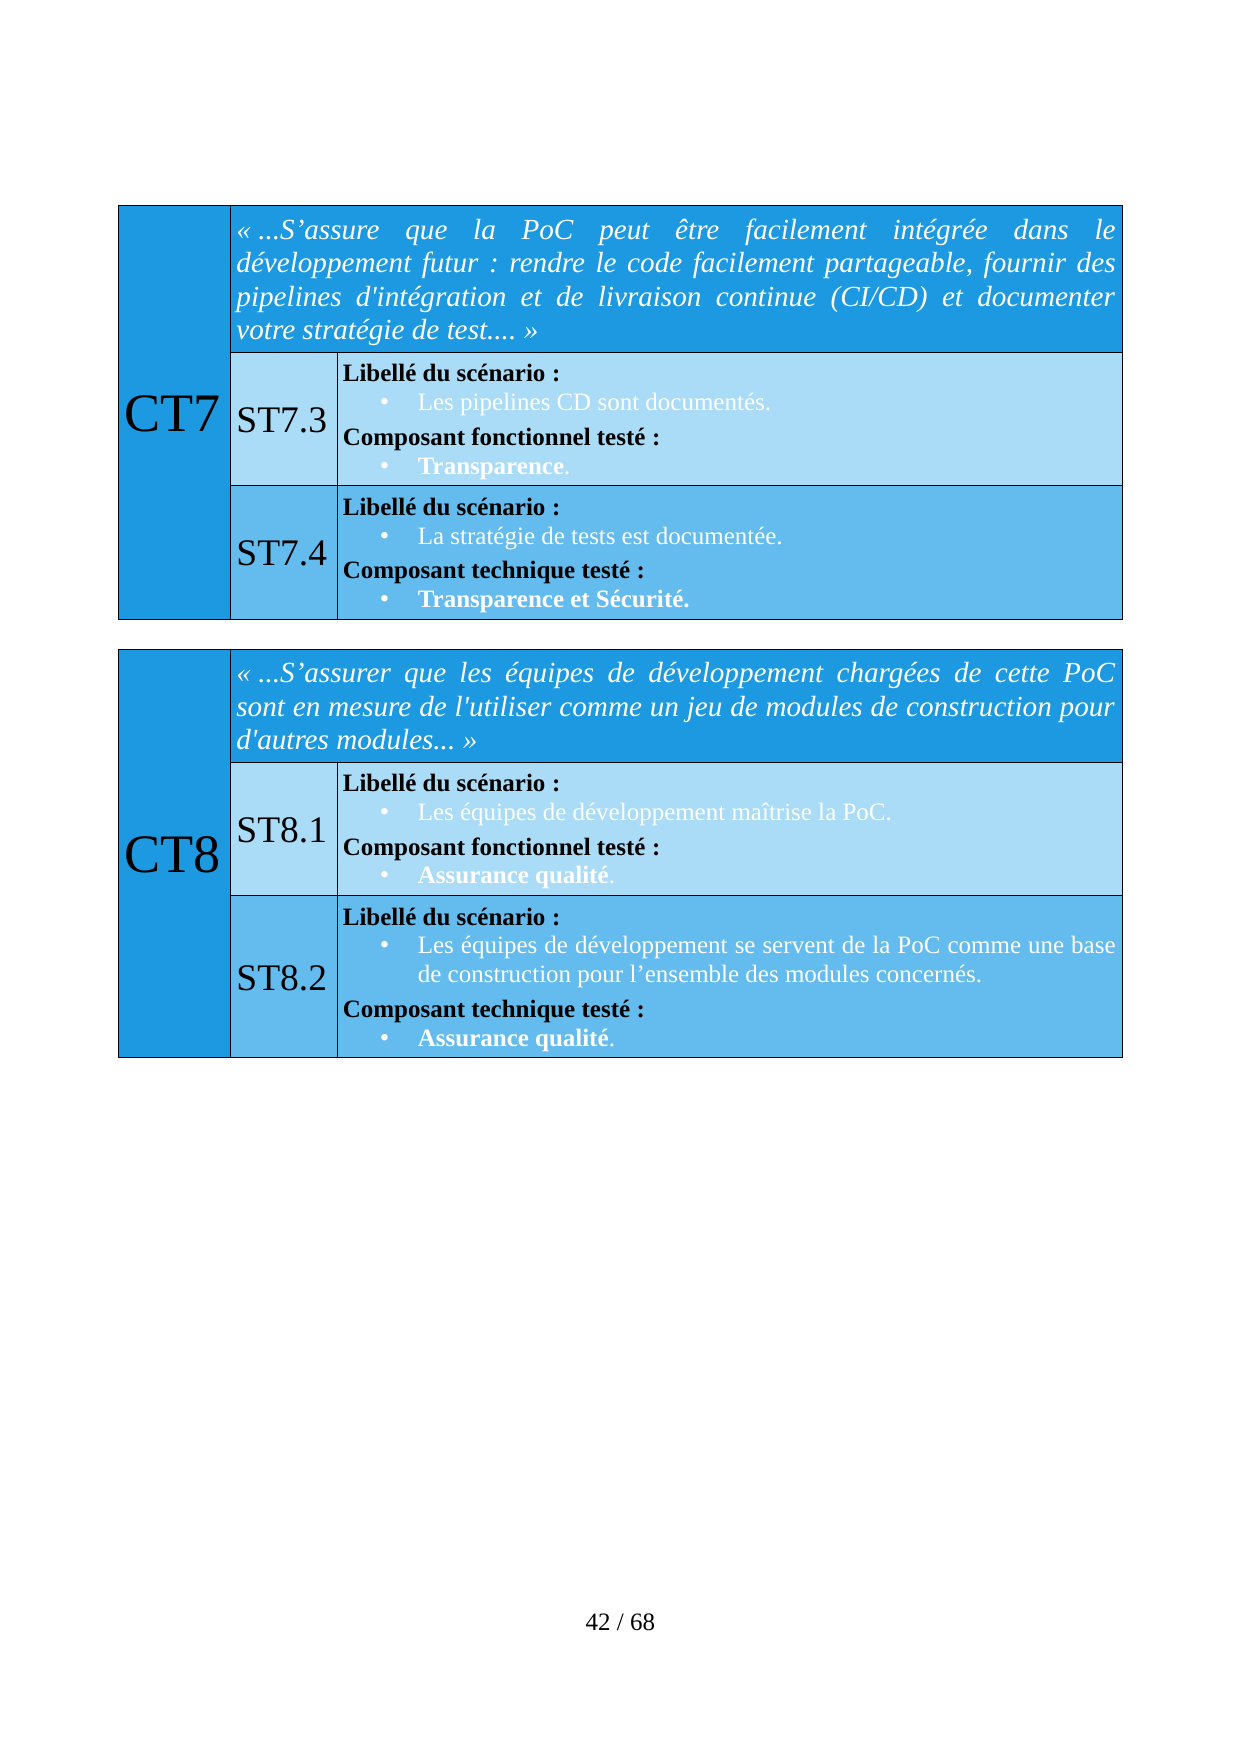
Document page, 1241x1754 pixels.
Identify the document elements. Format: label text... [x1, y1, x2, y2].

table_cell ST8.2 [231, 896, 337, 1057]
table_cell ST7.4 [231, 486, 337, 619]
table_cell Libellé du scénario : Les équipes de développement maîtrise la PoC. Composant fonctionnel testé : Assurance qualité. [338, 763, 1122, 895]
table_header CT8 [119, 650, 230, 1057]
table_cell Libellé du scénario : La stratégie de tests est documentée. Composant technique testé : Transparence et Sécurité. [338, 486, 1122, 619]
table_header « ...S’assure que la PoC peut être facilement intégrée dans le développement futur : rendre le code facilement partageable, fournir des pipelines d'intégration et de livraison continue (CI/CD) et documenter votre stratégie de test.... » [231, 206, 1122, 352]
table_header CT7 [119, 206, 230, 619]
table_cell ST7.3 [231, 353, 337, 485]
table_header « ...S’assurer que les équipes de développement chargées de cette PoC sont en mesure de l'utiliser comme un jeu de modules de construction pour d'autres modules... » [231, 650, 1122, 762]
table_cell Libellé du scénario : Les pipelines CD sont documentés. Composant fonctionnel testé : Transparence. [338, 353, 1122, 485]
table_cell ST8.1 [231, 763, 337, 895]
table_cell Libellé du scénario : Les équipes de développement se servent de la PoC comme une base de construction pour l’ensemble des modules concernés. Composant technique testé : Assurance qualité. [338, 896, 1122, 1057]
